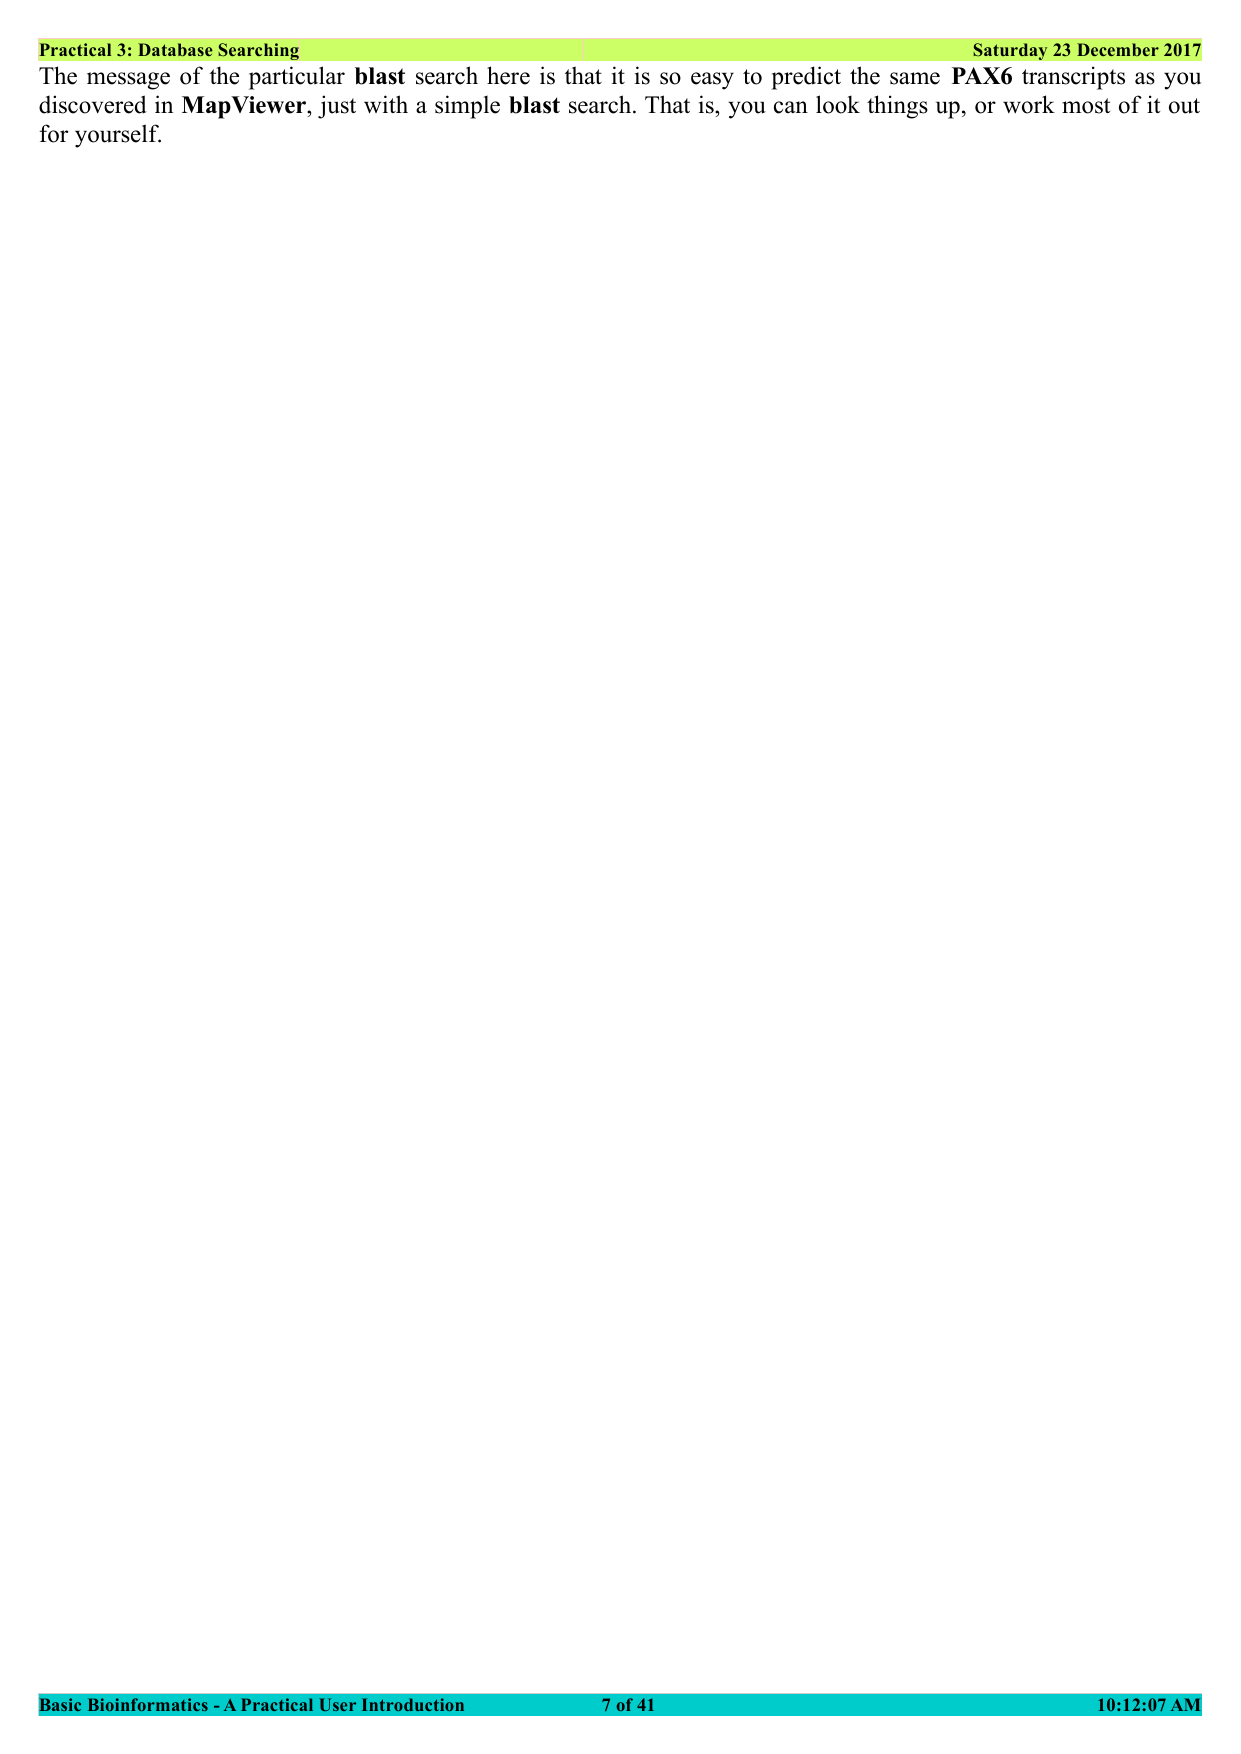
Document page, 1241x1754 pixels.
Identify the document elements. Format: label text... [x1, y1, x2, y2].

text The message of the particular blast search here is that it is so easy to predict the same PAX6 transcripts as you discovered in MapViewer, just with a simple blast search. That is, you can look things up, or work most of it out for yourself. [38, 61, 1202, 148]
